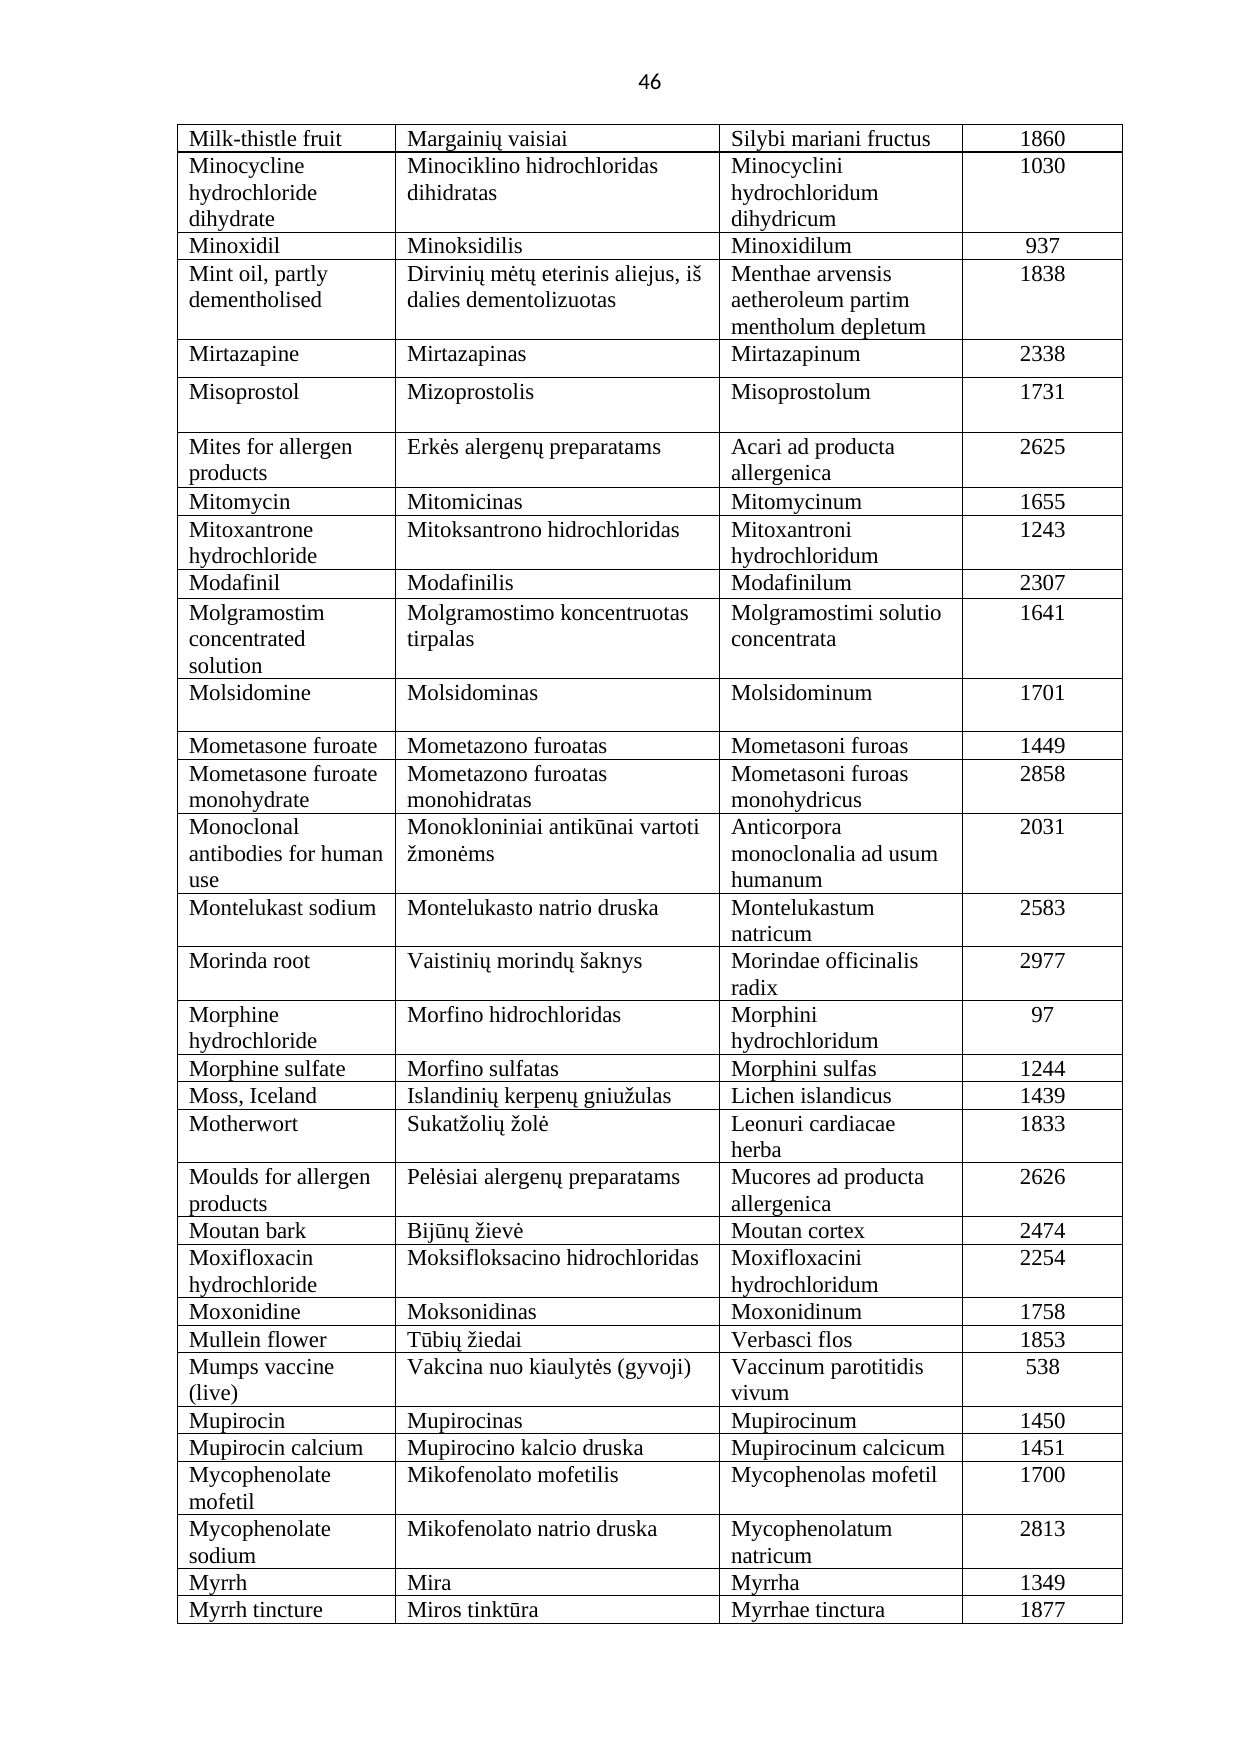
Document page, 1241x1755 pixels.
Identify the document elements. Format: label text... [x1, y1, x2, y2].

table_cell Bijūnų žievė [396, 1217, 719, 1243]
table_cell Margainių vaisiai [396, 125, 719, 151]
table_cell Mupirocinum [720, 1407, 962, 1433]
table_cell Mitoxantrone hydrochloride [178, 516, 395, 568]
table_cell 2338 [963, 340, 1122, 377]
table_cell Anticorpora monoclonalia ad usum humanum [720, 814, 962, 892]
table_cell Mikofenolato mofetilis [396, 1462, 719, 1514]
table_cell Mupirocino kalcio druska [396, 1434, 719, 1461]
table_cell Mometasoni furoas [720, 732, 962, 759]
table_cell 1349 [963, 1569, 1122, 1595]
table_cell Mupirocinum calcicum [720, 1434, 962, 1461]
table_cell Minociklino hidrochloridas dihidratas [396, 153, 719, 232]
table_cell Mizoprostolis [396, 378, 719, 432]
table_cell 937 [963, 233, 1122, 259]
table_cell Mometazono furoatas monohidratas [396, 760, 719, 812]
table_cell Minoxidilum [720, 233, 962, 259]
table_cell 1731 [963, 378, 1122, 432]
table_cell 2474 [963, 1217, 1122, 1243]
table_cell Molsidominum [720, 679, 962, 731]
table_cell Mometasone furoate [178, 732, 395, 759]
table_cell 2583 [963, 894, 1122, 946]
table_cell Motherwort [178, 1110, 395, 1162]
table_cell 1701 [963, 679, 1122, 731]
table_cell Monoclonal antibodies for human use [178, 814, 395, 892]
table_cell Mites for allergen products [178, 433, 395, 487]
table_cell 2031 [963, 814, 1122, 892]
table_cell 2307 [963, 570, 1122, 598]
table_cell 2626 [963, 1163, 1122, 1216]
table_cell Moksifloksacino hidrochloridas [396, 1245, 719, 1297]
table_cell Moutan cortex [720, 1217, 962, 1243]
table_cell Lichen islandicus [720, 1082, 962, 1108]
table_cell Myrrhae tinctura [720, 1596, 962, 1623]
table_cell 1451 [963, 1434, 1122, 1461]
table_cell 1853 [963, 1326, 1122, 1352]
table_cell Morphini sulfas [720, 1055, 962, 1081]
table_cell Molgramostimi solutio concentrata [720, 599, 962, 678]
table_cell 1450 [963, 1407, 1122, 1433]
table_cell Acari ad producta allergenica [720, 433, 962, 487]
table_cell Montelukast sodium [178, 894, 395, 946]
table_cell 1838 [963, 260, 1122, 339]
table_cell Menthae arvensis aetheroleum partim mentholum depletum [720, 260, 962, 339]
table_cell Moksonidinas [396, 1298, 719, 1324]
table_cell Moxonidinum [720, 1298, 962, 1324]
table_cell Verbasci flos [720, 1326, 962, 1352]
table_cell Minoksidilis [396, 233, 719, 259]
table_cell Mometasoni furoas monohydricus [720, 760, 962, 812]
table_cell Moxifloxacin hydrochloride [178, 1245, 395, 1297]
table_cell Mirtazapinum [720, 340, 962, 377]
table_cell Molgramostimo koncentruotas tirpalas [396, 599, 719, 678]
table_cell Mint oil, partly dementholised [178, 260, 395, 339]
table_cell Moxonidine [178, 1298, 395, 1324]
table_cell Vaistinių morindų šaknys [396, 947, 719, 1000]
table_cell Modafinilis [396, 570, 719, 598]
table_cell Monokloniniai antikūnai vartoti žmonėms [396, 814, 719, 892]
table_cell 1877 [963, 1596, 1122, 1623]
table_cell 2858 [963, 760, 1122, 812]
table_cell 1860 [963, 125, 1122, 151]
table_cell Myrrh tincture [178, 1596, 395, 1623]
table_cell Pelėsiai alergenų preparatams [396, 1163, 719, 1216]
table_cell Mirtazapinas [396, 340, 719, 377]
table_cell Mycophenolas mofetil [720, 1462, 962, 1514]
table_cell 2977 [963, 947, 1122, 1000]
table_cell 2813 [963, 1515, 1122, 1568]
table_cell Minocyclini hydrochloridum dihydricum [720, 153, 962, 232]
table_cell 97 [963, 1001, 1122, 1054]
table_cell Moulds for allergen products [178, 1163, 395, 1216]
table_cell Morinda root [178, 947, 395, 1000]
table_cell Mirtazapine [178, 340, 395, 377]
table_cell 1030 [963, 153, 1122, 232]
table_cell Modafinil [178, 570, 395, 598]
table_cell Montelukasto natrio druska [396, 894, 719, 946]
table_cell Misoprostolum [720, 378, 962, 432]
table_cell 1244 [963, 1055, 1122, 1081]
table_cell Vakcina nuo kiaulytės (gyvoji) [396, 1353, 719, 1406]
table_cell Moss, Iceland [178, 1082, 395, 1108]
table_cell Misoprostol [178, 378, 395, 432]
table_cell Mucores ad producta allergenica [720, 1163, 962, 1216]
table_cell Sukatžolių žolė [396, 1110, 719, 1162]
table_cell Vaccinum parotitidis vivum [720, 1353, 962, 1406]
table_cell Mupirocin [178, 1407, 395, 1433]
table_cell Silybi mariani fructus [720, 125, 962, 151]
table_cell Molsidomine [178, 679, 395, 731]
table_cell Erkės alergenų preparatams [396, 433, 719, 487]
table_cell Mitoxantroni hydrochloridum [720, 516, 962, 568]
table_cell Moxifloxacini hydrochloridum [720, 1245, 962, 1297]
table_cell Mometazono furoatas [396, 732, 719, 759]
table_cell Morfino sulfatas [396, 1055, 719, 1081]
table_cell Mikofenolato natrio druska [396, 1515, 719, 1568]
table_cell Myrrha [720, 1569, 962, 1595]
table_cell Mitomycin [178, 488, 395, 515]
table_cell Mullein flower [178, 1326, 395, 1352]
table_cell Mupirocinas [396, 1407, 719, 1433]
table_cell Morfino hidrochloridas [396, 1001, 719, 1054]
table_cell Montelukastum natricum [720, 894, 962, 946]
table_cell Morphini hydrochloridum [720, 1001, 962, 1054]
table_cell Miros tinktūra [396, 1596, 719, 1623]
table_cell Mometasone furoate monohydrate [178, 760, 395, 812]
table_cell Mitoksantrono hidrochloridas [396, 516, 719, 568]
table_cell Leonuri cardiacae herba [720, 1110, 962, 1162]
table_cell Morphine hydrochloride [178, 1001, 395, 1054]
table_cell 2254 [963, 1245, 1122, 1297]
table_cell 1700 [963, 1462, 1122, 1514]
table_cell 1243 [963, 516, 1122, 568]
table_cell Milk-thistle fruit [178, 125, 395, 151]
table_cell Minoxidil [178, 233, 395, 259]
table_cell Mitomycinum [720, 488, 962, 515]
table_cell 1655 [963, 488, 1122, 515]
table_cell Mycophenolate sodium [178, 1515, 395, 1568]
table_cell Mycophenolatum natricum [720, 1515, 962, 1568]
table_cell Molgramostim concentrated solution [178, 599, 395, 678]
table_cell Moutan bark [178, 1217, 395, 1243]
table_cell 1833 [963, 1110, 1122, 1162]
table_cell Tūbių žiedai [396, 1326, 719, 1352]
table_cell 1449 [963, 732, 1122, 759]
table_cell Mira [396, 1569, 719, 1595]
table_cell 1439 [963, 1082, 1122, 1108]
table_cell Mupirocin calcium [178, 1434, 395, 1461]
table_cell 2625 [963, 433, 1122, 487]
table_cell Dirvinių mėtų eterinis aliejus, iš dalies dementolizuotas [396, 260, 719, 339]
table_cell Mumps vaccine (live) [178, 1353, 395, 1406]
table_cell Mycophenolate mofetil [178, 1462, 395, 1514]
table_cell Myrrh [178, 1569, 395, 1595]
table_cell 1641 [963, 599, 1122, 678]
table_cell Morphine sulfate [178, 1055, 395, 1081]
table_cell Islandinių kerpenų gniužulas [396, 1082, 719, 1108]
table_cell Mitomicinas [396, 488, 719, 515]
table_cell Modafinilum [720, 570, 962, 598]
table_cell 1758 [963, 1298, 1122, 1324]
table_cell Minocycline hydrochloride dihydrate [178, 153, 395, 232]
table_cell 538 [963, 1353, 1122, 1406]
table_cell Morindae officinalis radix [720, 947, 962, 1000]
table_cell Molsidominas [396, 679, 719, 731]
